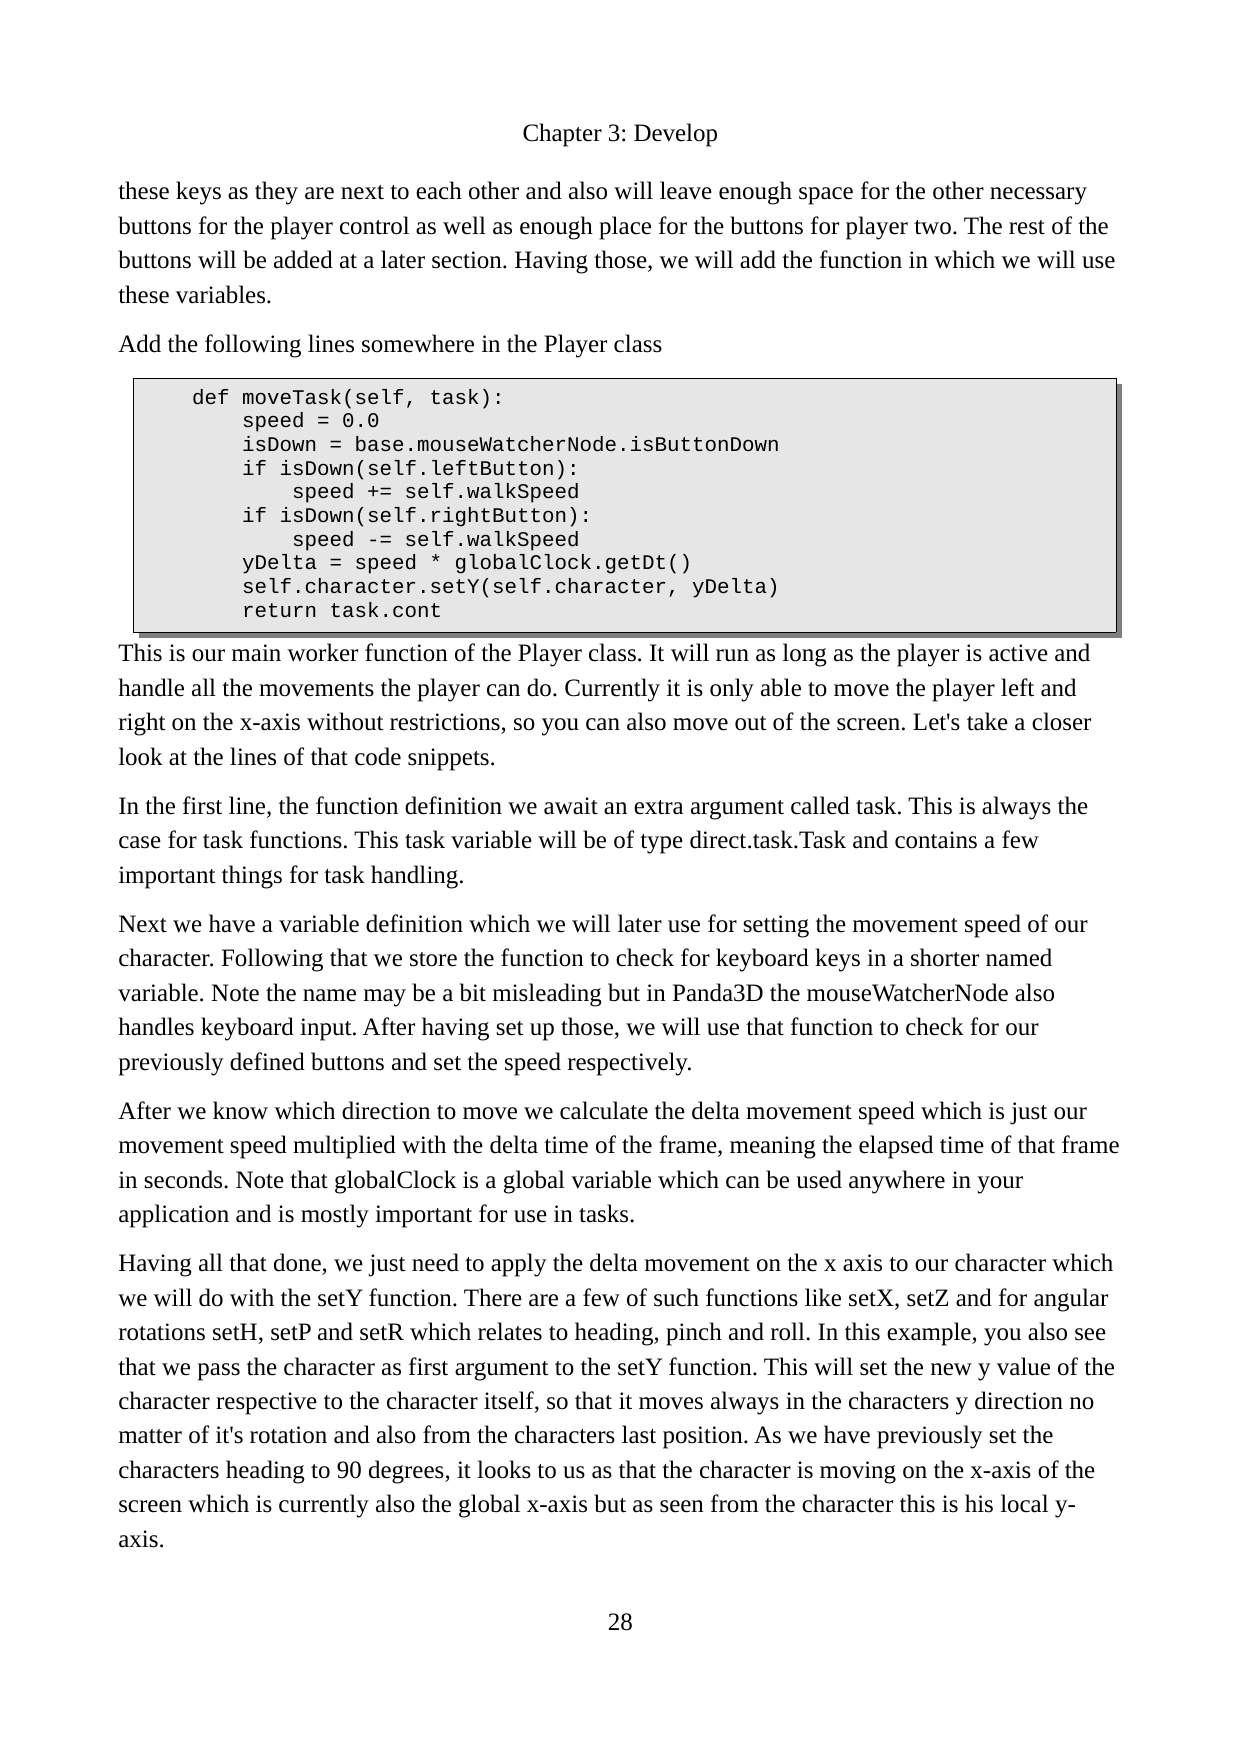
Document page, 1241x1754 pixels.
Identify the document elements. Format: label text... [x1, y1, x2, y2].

text if isDown(self.leftButton): [134, 449, 1116, 472]
text if isDown(self.rightButton): [134, 496, 1116, 520]
text speed = 0.0 [134, 402, 1116, 425]
text Add the following lines somewhere in the Player class [118, 329, 1122, 358]
text After we know which direction to move we calculate the delta movement speed which is just our movement speed multiplied with the delta time of the frame, meaning the elapsed time of that frame in seconds. Note that globalClock is a global variable which can be used anywhere in your application and is mostly important for use in tasks. [118, 1096, 1122, 1228]
text speed += self.walkSpeed [134, 472, 1116, 496]
text This is our main worker function of the Player class. It will run as long as the player is active and handle all the movements the player can do. Currently it is only able to move the player left and right on the x-axis without restrictions, so you can also move out of the screen. Let's take a closer look at the lines of that code snippets. [118, 638, 1122, 770]
text speed -= self.walkSpeed [134, 520, 1116, 543]
text yDelta = speed * globalClock.getDt() [134, 543, 1116, 567]
text these keys as they are next to each other and also will leave enough space for the other necessary buttons for the player control as well as enough place for the buttons for player two. The rest of the buttons will be added at a later section. Having those, we will add the function in which we will use these variables. [118, 176, 1122, 308]
text self.character.setY(self.character, yDelta) [134, 567, 1116, 591]
text Next we have a variable definition which we will later use for setting the movement speed of our character. Following that we store the function to check for keyboard keys in a shorter named variable. Note the name may be a bit misleading but in Panda3D the mouseWatcherNode also handles keyboard input. After having set up those, we will use that function to check for our previously defined buttons and set the speed respectively. [118, 909, 1122, 1075]
text In the first line, the function definition we await an extra argument called task. This is always the case for task functions. This task variable will be of type direct.task.Task and contains a few important things for task handling. [118, 791, 1122, 888]
text def moveTask(self, task): [134, 379, 1116, 402]
text return task.cont [134, 591, 1116, 632]
text isDown = base.mouseWatcherNode.isButtonDown [134, 425, 1116, 449]
text Having all that done, we just need to apply the delta movement on the x axis to our character which we will do with the setY function. There are a few of such functions like setX, setZ and for angular rotations setH, setP and setR which relates to heading, pinch and roll. In this example, you also see that we pass the character as first argument to the setY function. This will set the new y value of the character respective to the character itself, so that it moves always in the characters y direction no matter of it's rotation and also from the characters last position. As we have previously set the characters heading to 90 degrees, it looks to us as that the character is moving on the x-axis of the screen which is currently also the global x-axis but as seen from the character this is his local y-axis. [118, 1248, 1122, 1553]
